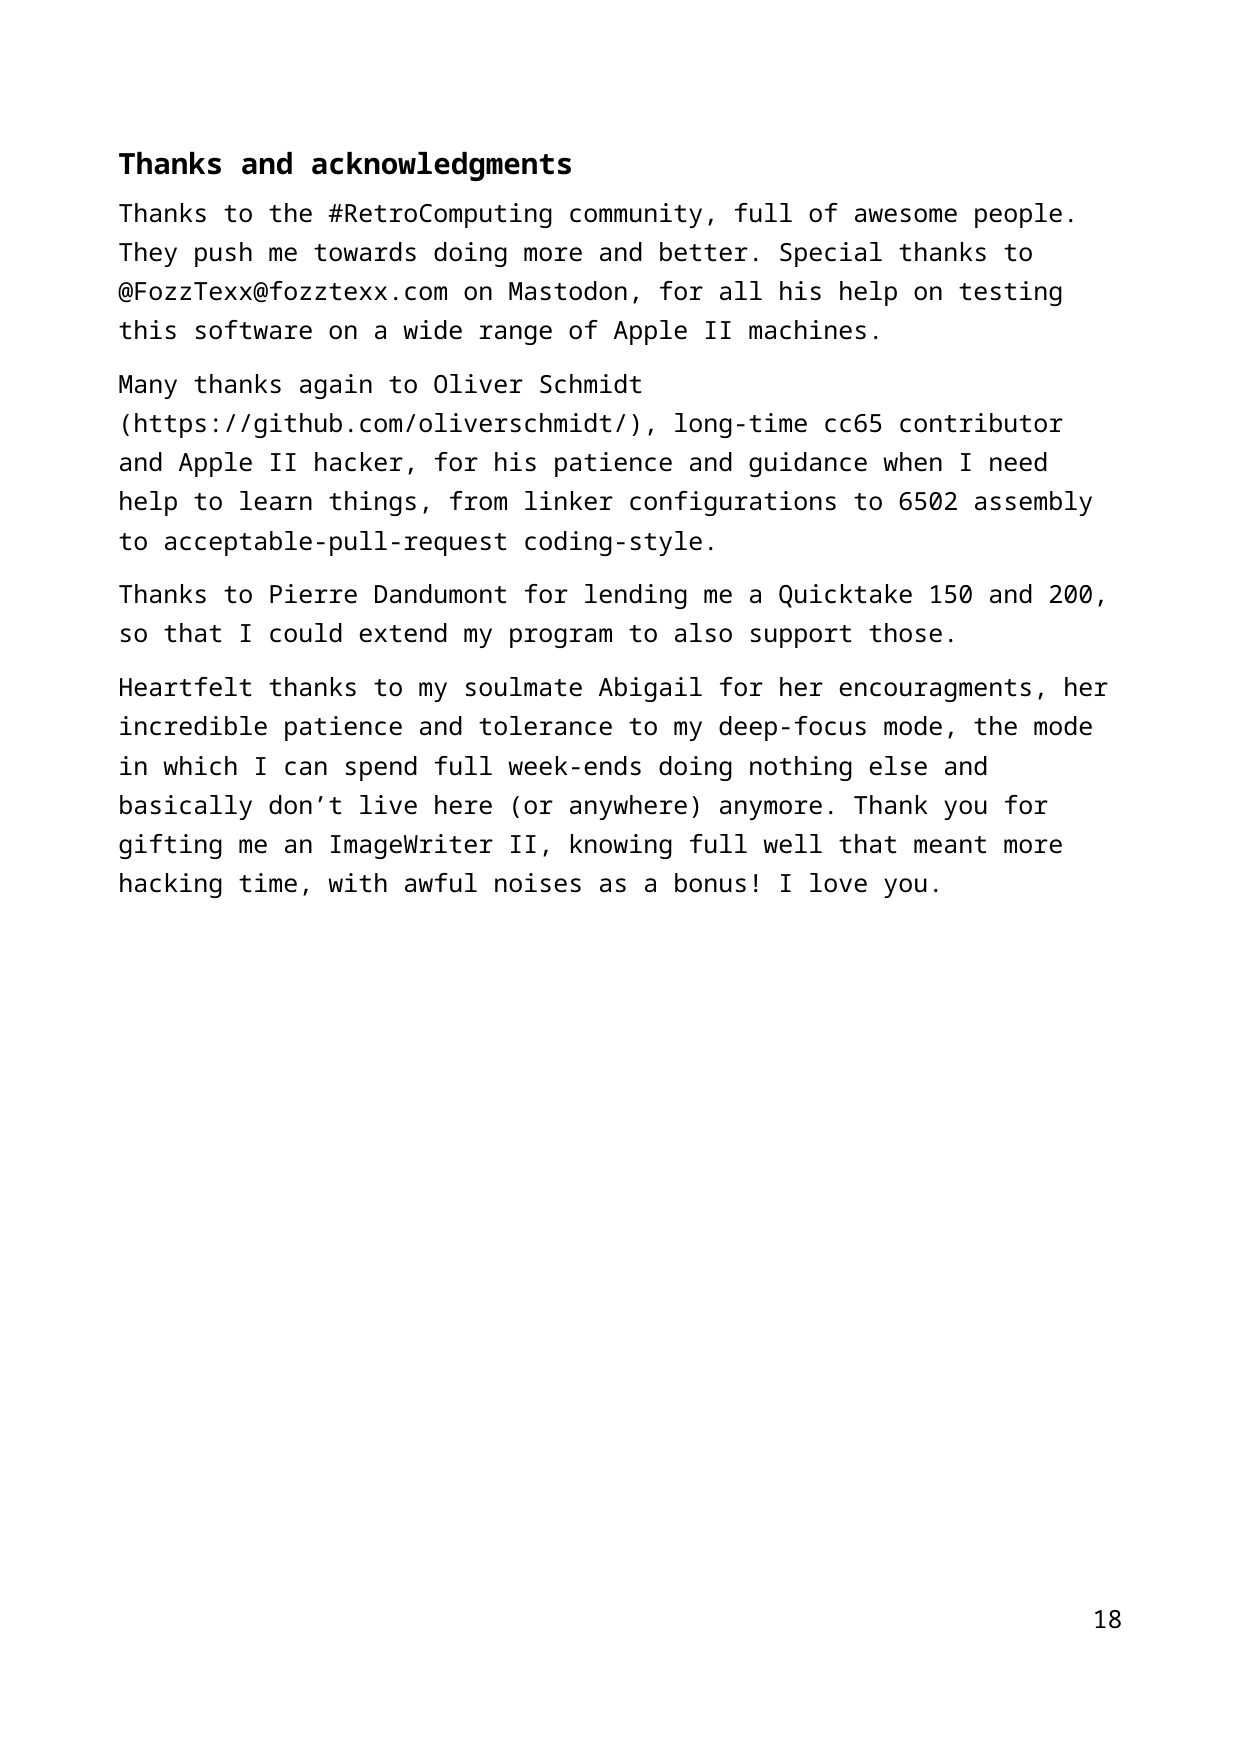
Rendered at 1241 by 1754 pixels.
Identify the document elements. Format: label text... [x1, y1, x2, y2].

text Many thanks again to Oliver Schmidt (https://github.com/oliverschmidt/), long-time cc65 contributor and Apple II hacker, for his patience and guidance when I need help to learn things, from linker configurations to 6502 assembly to acceptable-pull-request coding-style. [118, 367, 1122, 557]
text Thanks to the #RetroComputing community, full of awesome people. They push me towards doing more and better. Special thanks to @FozzTexx@fozztexx.com on Mastodon, for all his help on testing this software on a wide range of Apple II machines. [118, 195, 1122, 347]
text Heartfelt thanks to my soulmate Abigail for her encouragments, her incredible patience and tolerance to my deep-focus mode, the mode in which I can spend full week-ends doing nothing else and basically don’t live here (or anywhere) anymore. Thank you for gifting me an ImageWriter II, knowing full well that meant more hacking time, with awful noises as a bonus! I love you. [118, 670, 1122, 900]
text Thanks to Pierre Dandumont for lending me a Quicktake 150 and 200, so that I could extend my program to also support those. [118, 577, 1122, 650]
subtitle Thanks and acknowledgments [118, 143, 1122, 183]
